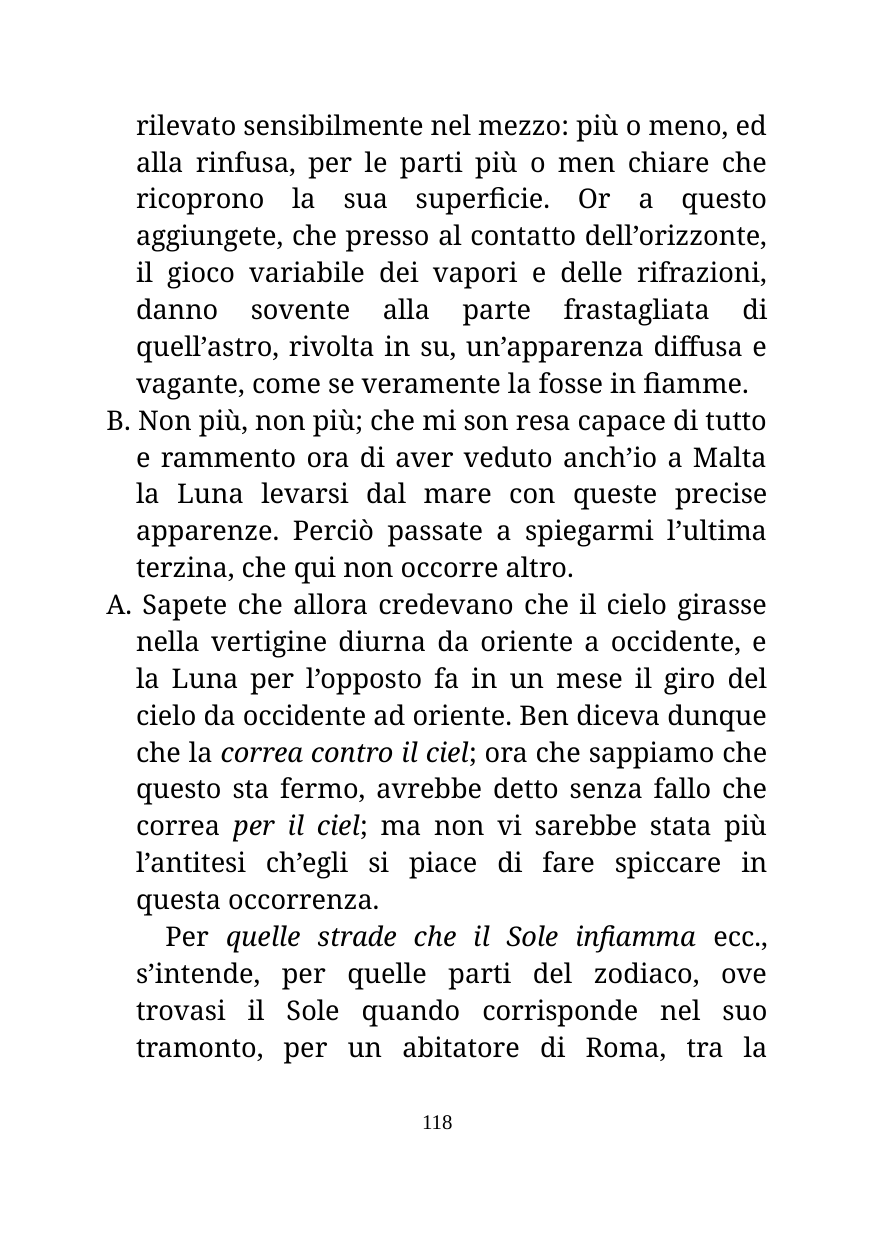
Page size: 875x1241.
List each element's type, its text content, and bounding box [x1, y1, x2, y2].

text rilevato sensibilmente nel mezzo: più o meno, ed alla rinfusa, per le parti più o men chiare che ricoprono la sua superficie. Or a questo aggiungete, che presso al contatto dell’orizzonte, il gioco variabile dei vapori e delle rifrazioni, danno sovente alla parte frastagliata di quell’astro, rivolta in su, un’apparenza diffusa e vagante, come se veramente la fosse in fiamme. [106, 106, 768, 401]
text Per quelle strade che il Sole infiamma ecc., s’intende, per quelle parti del zodiaco, ove trovasi il Sole quando corrisponde nel suo tramonto, per un abitatore di Roma, tra la [136, 917, 768, 1065]
text B. Non più, non più; che mi son resa capace di tutto e rammento ora di aver veduto anch’io a Malta la Luna levarsi dal mare con queste precise apparenze. Perciò passate a spiegarmi l’ultima terzina, che qui non occorre altro. [106, 401, 768, 586]
text A. Sapete che allora credevano che il cielo girasse nella vertigine diurna da oriente a occidente, e la Luna per l’opposto fa in un mese il giro del cielo da occidente ad oriente. Ben diceva dunque che la correa contro il ciel; ora che sappiamo che questo sta fermo, avrebbe detto senza fallo che correa per il ciel; ma non vi sarebbe stata più l’antitesi ch’egli si piace di fare spiccare in questa occorrenza. [106, 586, 768, 917]
